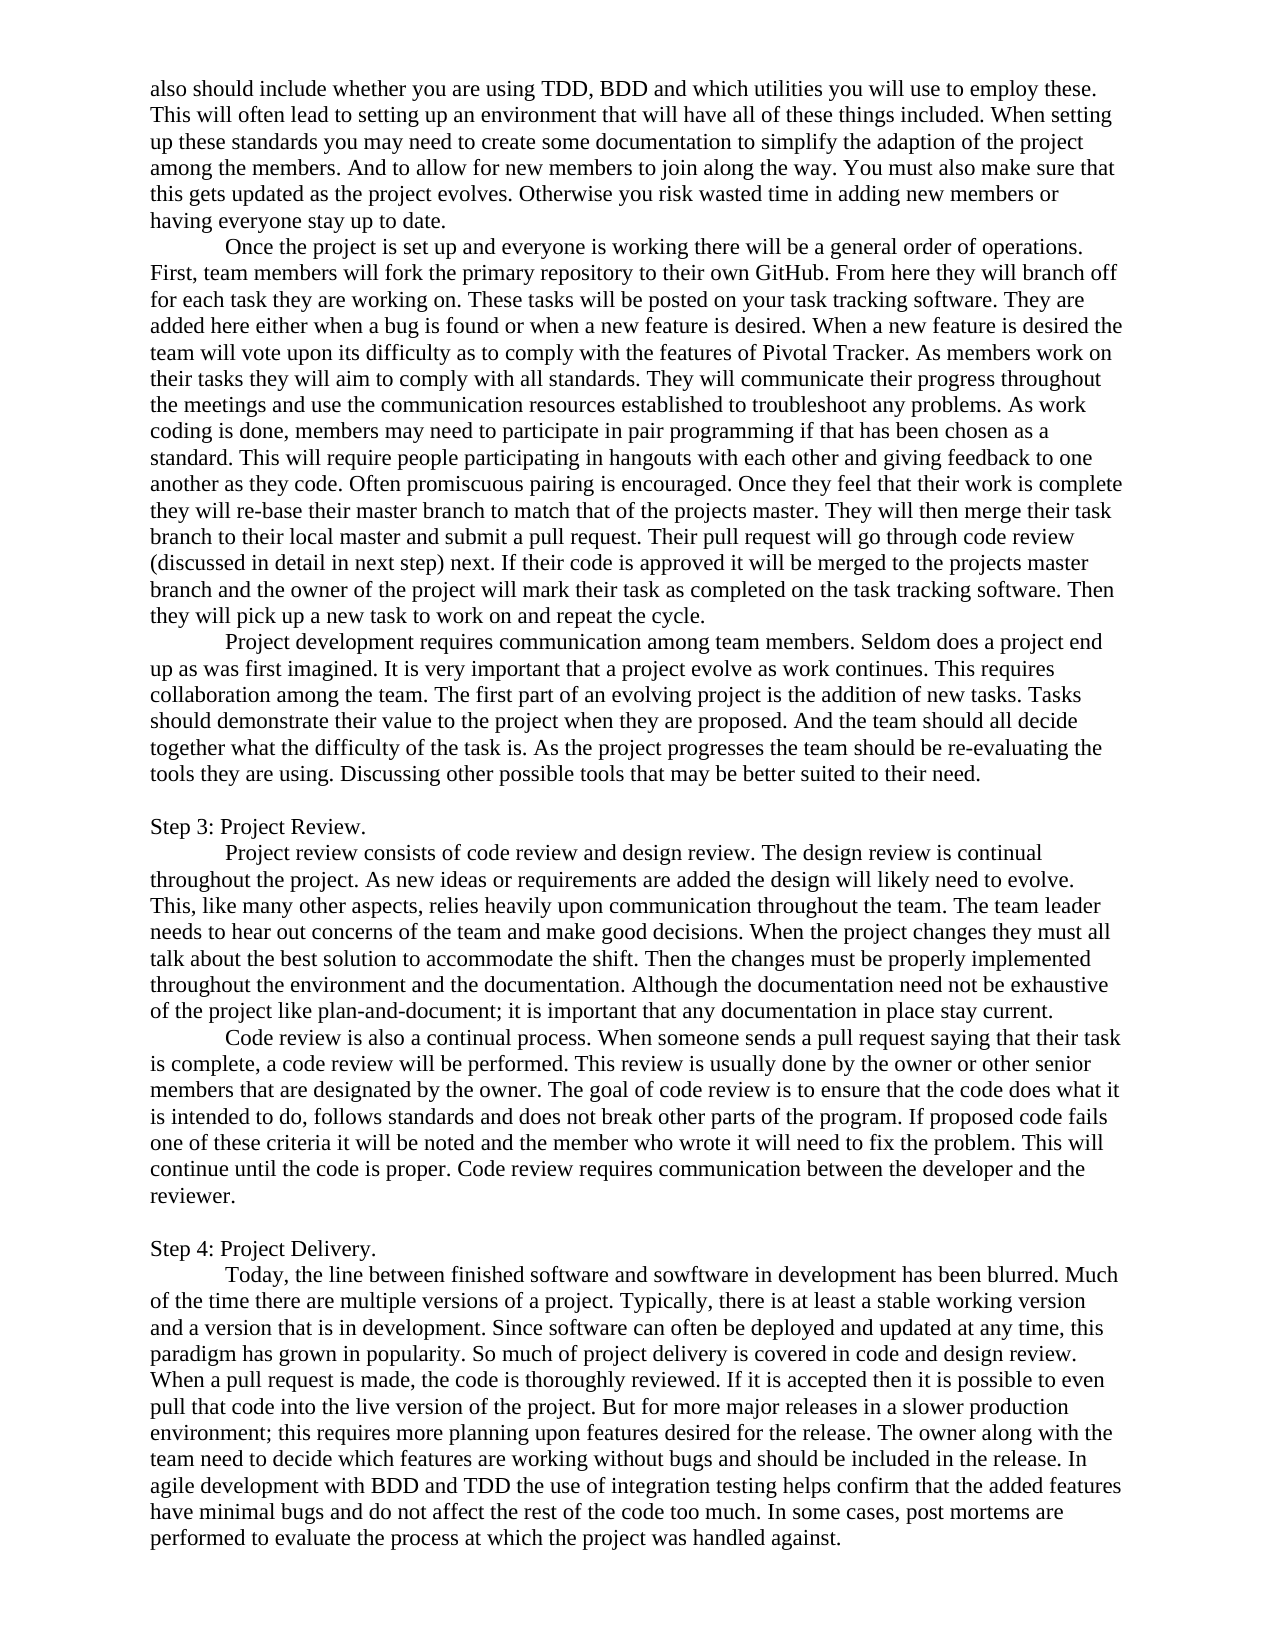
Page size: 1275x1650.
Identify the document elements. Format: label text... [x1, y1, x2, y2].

text Step 4: Project Delivery. [150, 1234, 1125, 1261]
text Today, the line between finished software and sowftware in development has been blurred. Much of the time there are multiple versions of a project. Typically, there is at least a stable working version and a version that is in development. Since software can often be deployed and updated at any time, this paradigm has grown in popularity. So much of project delivery is covered in code and design review. When a pull request is made, the code is thoroughly reviewed. If it is accepted then it is possible to even pull that code into the live version of the project. But for more major releases in a slower production environment; this requires more planning upon features desired for the release. The owner along with the team need to decide which features are working without bugs and should be included in the release. In agile development with BDD and TDD the use of integration testing helps confirm that the added features have minimal bugs and do not affect the rest of the code too much. In some cases, post mortems are performed to evaluate the process at which the project was handled against. [150, 1261, 1125, 1551]
text Step 3: Project Review. [150, 813, 1125, 839]
text Project review consists of code review and design review. The design review is continual throughout the project. As new ideas or requirements are added the design will likely need to evolve. This, like many other aspects, relies heavily upon communication throughout the team. The team leader needs to hear out concerns of the team and make good decisions. When the project changes they must all talk about the best solution to accommodate the shift. Then the changes must be properly implemented throughout the environment and the documentation. Although the documentation need not be exhaustive of the project like plan-and-document; it is important that any documentation in place stay current. [150, 839, 1125, 1024]
text also should include whether you are using TDD, BDD and which utilities you will use to employ these. This will often lead to setting up an environment that will have all of these things included. When setting up these standards you may need to create some documentation to simplify the adaption of the project among the members. And to allow for new members to join along the way. You must also make sure that this gets updated as the project evolves. Otherwise you risk wasted time in adding new members or having everyone stay up to date. [150, 75, 1125, 233]
text Project development requires communication among team members. Seldom does a project end up as was first imagined. It is very important that a project evolve as work continues. This requires collaboration among the team. The first part of an evolving project is the addition of new tasks. Tasks should demonstrate their value to the project when they are proposed. And the team should all decide together what the difficulty of the task is. As the project progresses the team should be re-evaluating the tools they are using. Discussing other possible tools that may be better suited to their need. [150, 628, 1125, 787]
text Once the project is set up and everyone is working there will be a general order of operations. First, team members will fork the primary repository to their own GitHub. From here they will branch off for each task they are working on. These tasks will be posted on your task tracking software. They are added here either when a bug is found or when a new feature is desired. When a new feature is desired the team will vote upon its difficulty as to comply with the features of Pivotal Tracker. As members work on their tasks they will aim to comply with all standards. They will communicate their progress throughout the meetings and use the communication resources established to troubleshoot any problems. As work coding is done, members may need to participate in pair programming if that has been chosen as a standard. This will require people participating in hangouts with each other and giving feedback to one another as they code. Often promiscuous pairing is encouraged. Once they feel that their work is complete they will re-base their master branch to match that of the projects master. They will then merge their task branch to their local master and submit a pull request. Their pull request will go through code review (discussed in detail in next step) next. If their code is approved it will be merged to the projects master branch and the owner of the project will mark their task as completed on the task tracking software. Then they will pick up a new task to work on and repeat the cycle. [150, 233, 1125, 628]
text Code review is also a continual process. When someone sends a pull request saying that their task is complete, a code review will be performed. This review is usually done by the owner or other senior members that are designated by the owner. The goal of code review is to ensure that the code does what it is intended to do, follows standards and does not break other parts of the program. If proposed code fails one of these criteria it will be noted and the member who wrote it will need to fix the problem. This will continue until the code is proper. Code review requires communication between the developer and the reviewer. [150, 1024, 1125, 1208]
